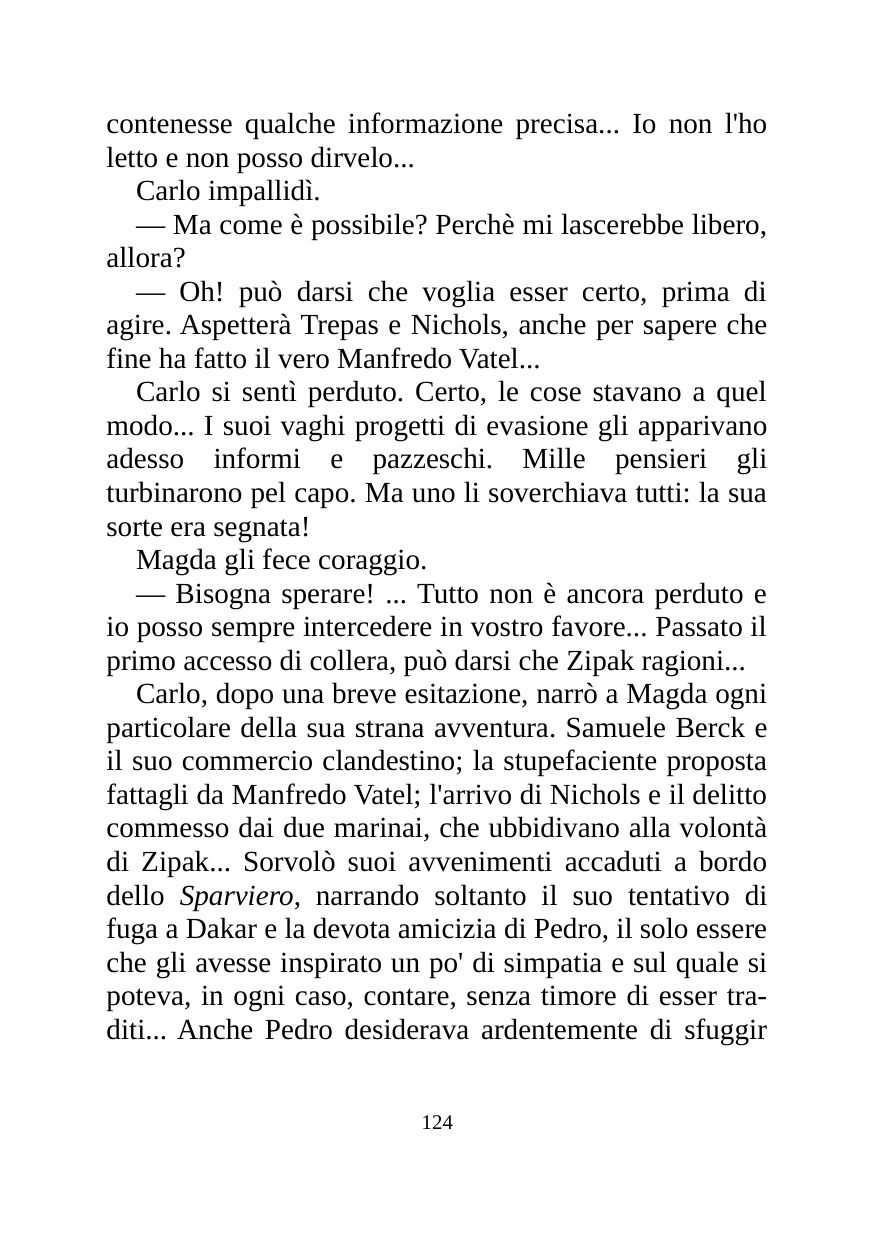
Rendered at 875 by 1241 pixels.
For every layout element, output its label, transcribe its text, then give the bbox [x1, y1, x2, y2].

text Carlo, dopo una breve esitazione, narrò a Magda ogni particolare della sua strana avventura. Samuele Berck e il suo commercio clandestino; la stupefaciente proposta fattagli da Manfredo Vatel; l'arrivo di Nichols e il delitto commesso dai due marinai, che ubbidivano alla volontà di Zipak... Sorvolò suoi avvenimenti accaduti a bordo dello Sparviero, narrando soltanto il suo tentativo di fuga a Dakar e la devota amicizia di Pedro, il solo essere che gli avesse inspirato un po' di simpatia e sul quale si poteva, in ogni caso, contare, senza timore di esser tra- diti... Anche Pedro desiderava ardentemente di sfuggir [106, 676, 768, 1045]
text — Bisogna sperare! ... Tutto non è ancora perduto e io posso sempre intercedere in vostro favore... Passato il primo accesso di collera, può darsi che Zipak ragioni... [106, 576, 768, 676]
text contenesse qualche informazione precisa... Io non l'ho letto e non posso dirvelo... [106, 106, 768, 173]
text — Oh! può darsi che voglia esser certo, prima di agire. Aspetterà Trepas e Nichols, anche per sapere che fine ha fatto il vero Manfredo Vatel... [106, 274, 768, 374]
text Carlo impallidì. [106, 173, 768, 207]
text Carlo si sentì perduto. Certo, le cose stavano a quel modo... I suoi vaghi progetti di evasione gli apparivano adesso informi e pazzeschi. Mille pensieri gli turbinarono pel capo. Ma uno li soverchiava tutti: la sua sorte era segnata! [106, 374, 768, 542]
text Magda gli fece coraggio. [106, 542, 768, 576]
text — Ma come è possibile? Perchè mi lascerebbe libero, allora? [106, 207, 768, 274]
